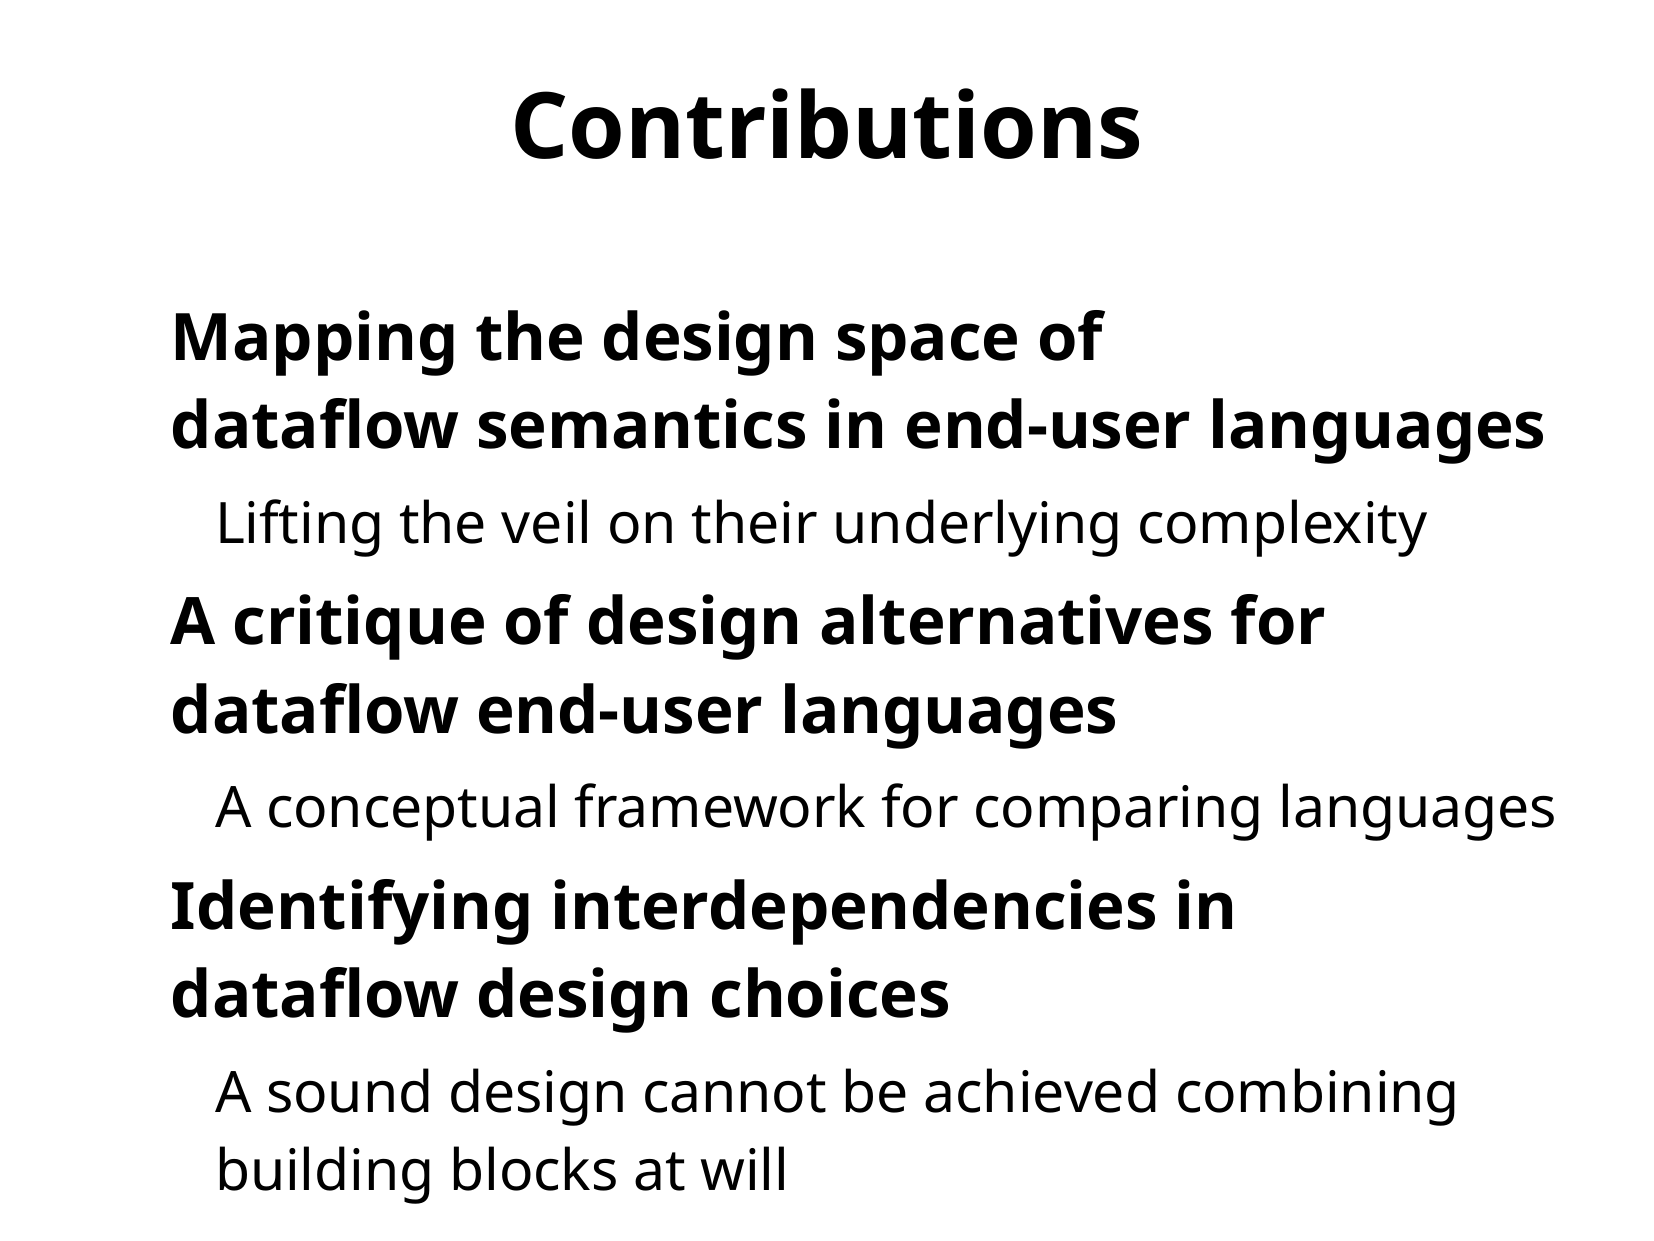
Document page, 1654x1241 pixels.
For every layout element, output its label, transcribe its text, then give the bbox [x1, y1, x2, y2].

list Mapping the design space of dataflow semantics in end-user languages Lifting the veil on their underlying complexity A critique of design alternatives for dataflow end-user languages A conceptual framework for comparing languages Identifying interdependencies in dataflow design choices A sound design cannot be achieved combining building blocks at will [82, 290, 1571, 1241]
title Contributions [82, 19, 1571, 227]
